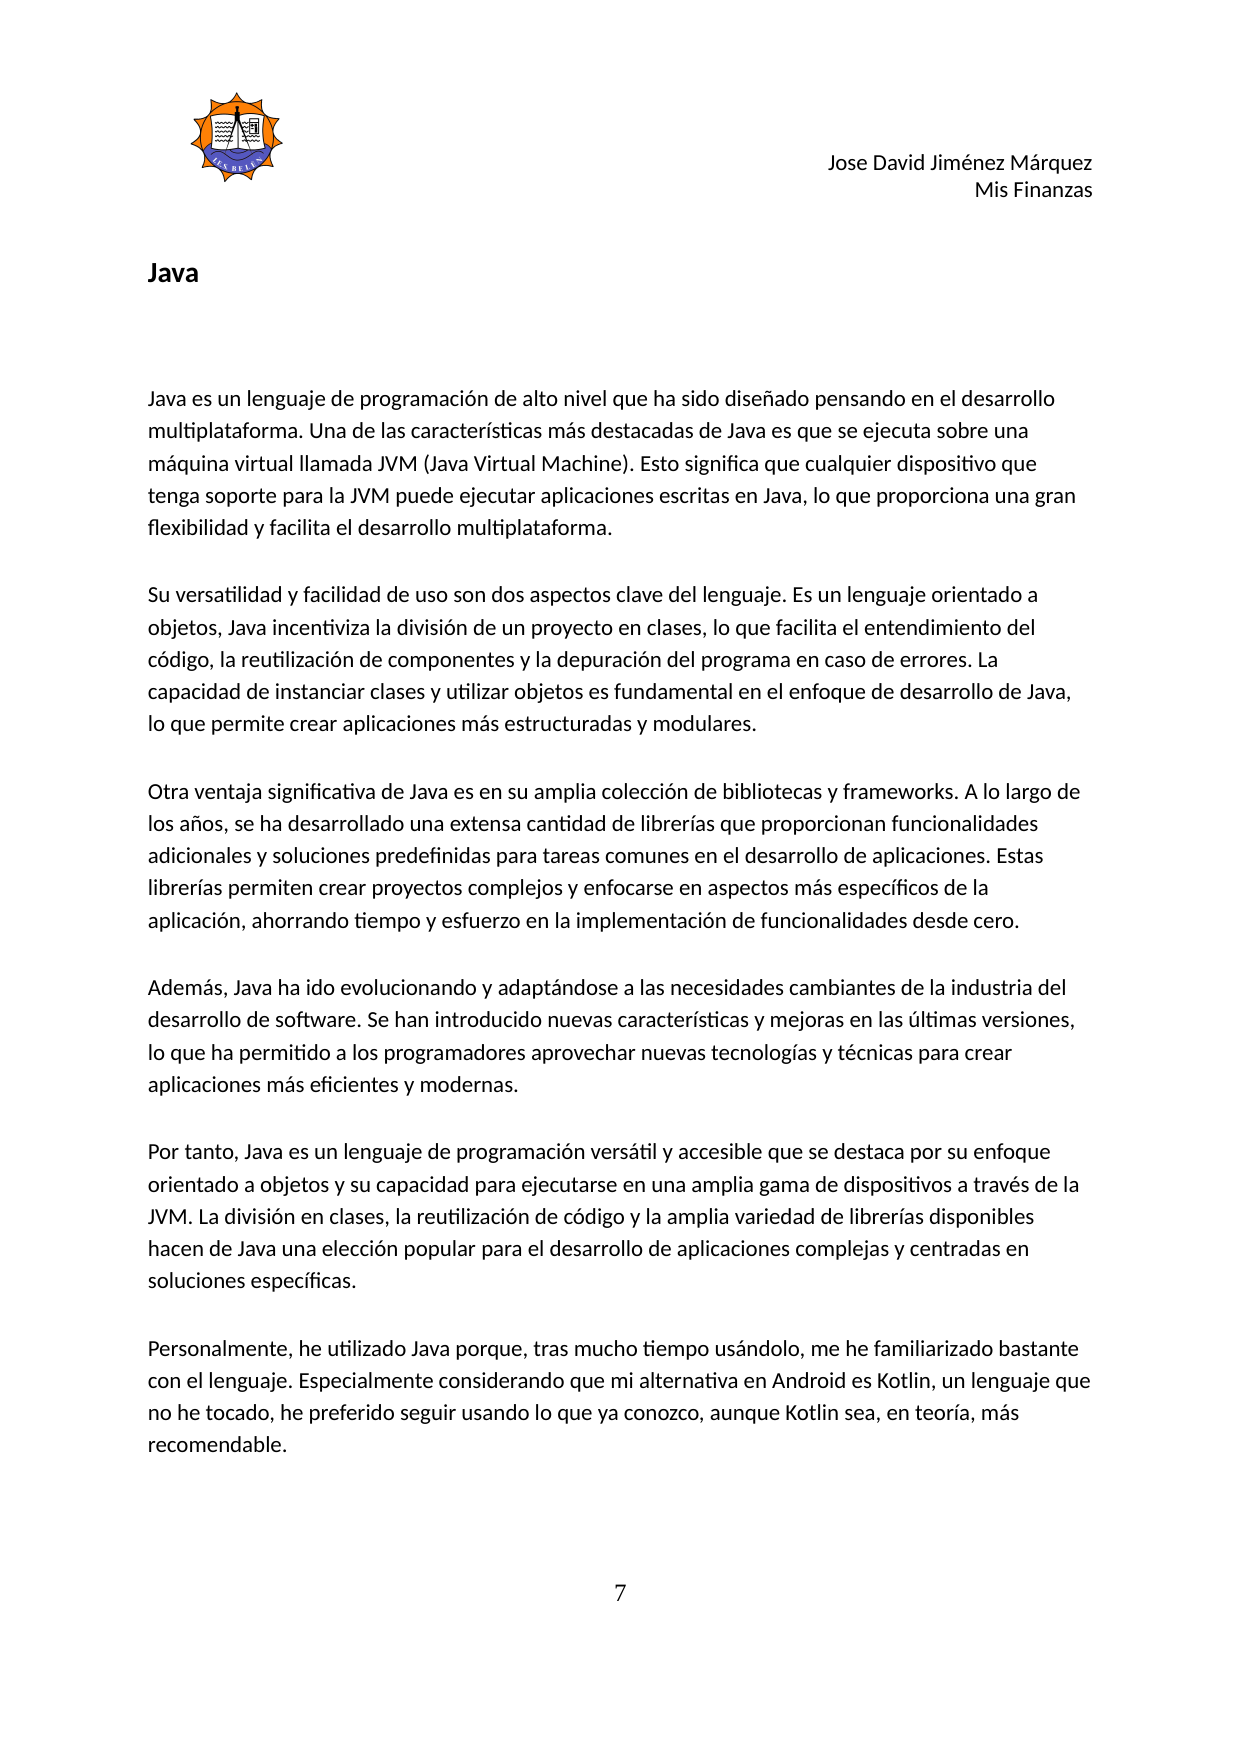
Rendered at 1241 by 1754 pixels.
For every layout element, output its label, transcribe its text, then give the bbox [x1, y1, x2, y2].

subtitle Java [148, 254, 1093, 289]
text Personalmente, he utilizado Java porque, tras mucho tiempo usándolo, me he familiarizado bastante con el lenguaje. Especialmente considerando que mi alternativa en Android es Kotlin, un lenguaje que no he tocado, he preferido seguir usando lo que ya conozco, aunque Kotlin sea, en teoría, más recomendable. [148, 1334, 1093, 1458]
picture [181, 88, 294, 189]
text Java es un lenguaje de programación de alto nivel que ha sido diseñado pensando en el desarrollo multiplataforma. Una de las características más destacadas de Java es que se ejecuta sobre una máquina virtual llamada JVM (Java Virtual Machine). Esto significa que cualquier dispositivo que tenga soporte para la JVM puede ejecutar aplicaciones escritas en Java, lo que proporciona una gran flexibilidad y facilita el desarrollo multiplataforma. [148, 384, 1093, 541]
text Por tanto, Java es un lenguaje de programación versátil y accesible que se destaca por su enfoque orientado a objetos y su capacidad para ejecutarse en una amplia gama de dispositivos a través de la JVM. La división en clases, la reutilización de código y la amplia variedad de librerías disponibles hacen de Java una elección popular para el desarrollo de aplicaciones complejas y centradas en soluciones específicas. [148, 1137, 1093, 1294]
text Además, Java ha ido evolucionando y adaptándose a las necesidades cambiantes de la industria del desarrollo de software. Se han introducido nuevas características y mejoras en las últimas versiones, lo que ha permitido a los programadores aprovechar nuevas tecnologías y técnicas para crear aplicaciones más eficientes y modernas. [148, 973, 1093, 1098]
text Su versatilidad y facilidad de uso son dos aspectos clave del lenguaje. Es un lenguaje orientado a objetos, Java incentiviza la división de un proyecto en clases, lo que facilita el entendimiento del código, la reutilización de componentes y la depuración del programa en caso de errores. La capacidad de instanciar clases y utilizar objetos es fundamental en el enfoque de desarrollo de Java, lo que permite crear aplicaciones más estructuradas y modulares. [148, 581, 1093, 737]
text Otra ventaja significativa de Java es en su amplia colección de bibliotecas y frameworks. A lo largo de los años, se ha desarrollado una extensa cantidad de librerías que proporcionan funcionalidades adicionales y soluciones predefinidas para tareas comunes en el desarrollo de aplicaciones. Estas librerías permiten crear proyectos complejos y enfocarse en aspectos más específicos de la aplicación, ahorrando tiempo y esfuerzo en la implementación de funcionalidades desde cero. [148, 777, 1093, 934]
